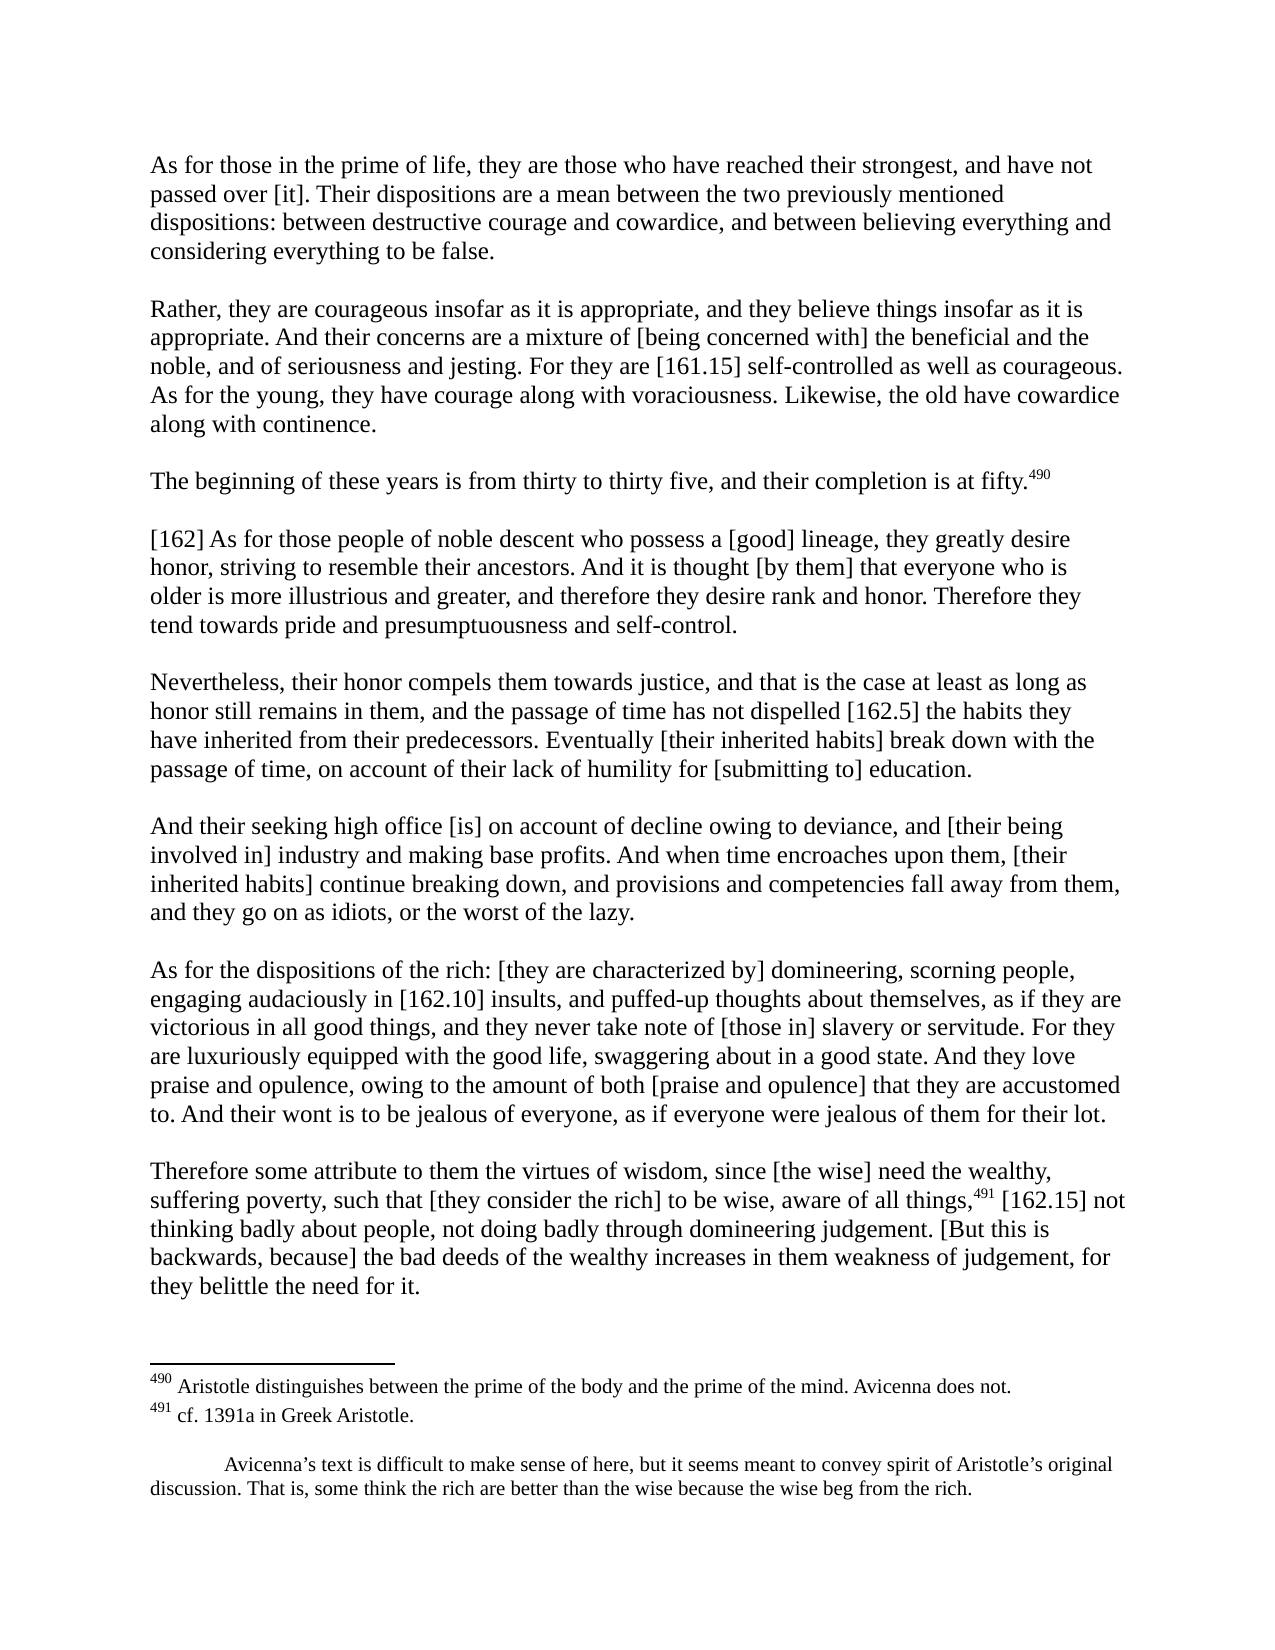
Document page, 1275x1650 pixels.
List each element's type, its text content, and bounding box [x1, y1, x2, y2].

text Aristotle distinguishes between the prime of the body and the prime of the mind. Avicenna does not. [150, 1370, 1125, 1399]
text Nevertheless, their honor compels them towards justice, and that is the case at least as long as honor still remains in them, and the passage of time has not dispelled [162.5] the habits they have inherited from their predecessors. Eventually [their inherited habits] break down with the passage of time, on account of their lack of humility for [submitting to] education. [150, 667, 1125, 782]
text cf. 1391a in Greek Aristotle. [150, 1399, 1125, 1428]
text Avicenna’s text is difficult to make sense of here, but it seems meant to convey spirit of Aristotle’s original discussion. That is, some think the rich are better than the wise because the wise beg from the rich. [150, 1452, 1125, 1500]
text As for the dispositions of the rich: [they are characterized by] domineering, scorning people, engaging audaciously in [162.10] insults, and puffed-up thoughts about themselves, as if they are victorious in all good things, and they never take note of [those in] slavery or servitude. For they are luxuriously equipped with the good life, swaggering about in a good state. And they love praise and opulence, owing to the amount of both [praise and opulence] that they are accustomed to. And their wont is to be jealous of everyone, as if everyone were jealous of them for their lot. [150, 955, 1125, 1127]
text [162] As for those people of noble descent who possess a [good] lineage, they greatly desire honor, striving to resemble their ancestors. And it is thought [by them] that everyone who is older is more illustrious and greater, and therefore they desire rank and honor. Therefore they tend towards pride and presumptuousness and self-control. [150, 524, 1125, 639]
text Rather, they are courageous insofar as it is appropriate, and they believe things insofar as it is appropriate. And their concerns are a mixture of [being concerned with] the beneficial and the noble, and of seriousness and jesting. For they are [161.15] self-controlled as well as courageous. As for the young, they have courage along with voraciousness. Likewise, the old have cowardice along with continence. [150, 294, 1125, 437]
text As for those in the prime of life, they are those who have reached their strongest, and have not passed over [it]. Their dispositions are a mean between the two previously mentioned dispositions: between destructive courage and cowardice, and between believing everything and considering everything to be false. [150, 150, 1125, 265]
text And their seeking high office [is] on account of decline owing to deviance, and [their being involved in] industry and making base profits. And when time encroaches upon them, [their inherited habits] continue breaking down, and provisions and competencies fall away from them, and they go on as idiots, or the worst of the lazy. [150, 811, 1125, 926]
text Therefore some attribute to them the virtues of wisdom, since [the wise] need the wealthy, suffering poverty, such that [they consider the rich] to be wise, aware of all things, [162.15] not thinking badly about people, not doing badly through domineering judgement. [But this is backwards, because] the bad deeds of the wealthy increases in them weakness of judgement, for they belittle the need for it. [150, 1156, 1125, 1300]
text The beginning of these years is from thirty to thirty five, and their completion is at fifty. [150, 466, 1125, 495]
